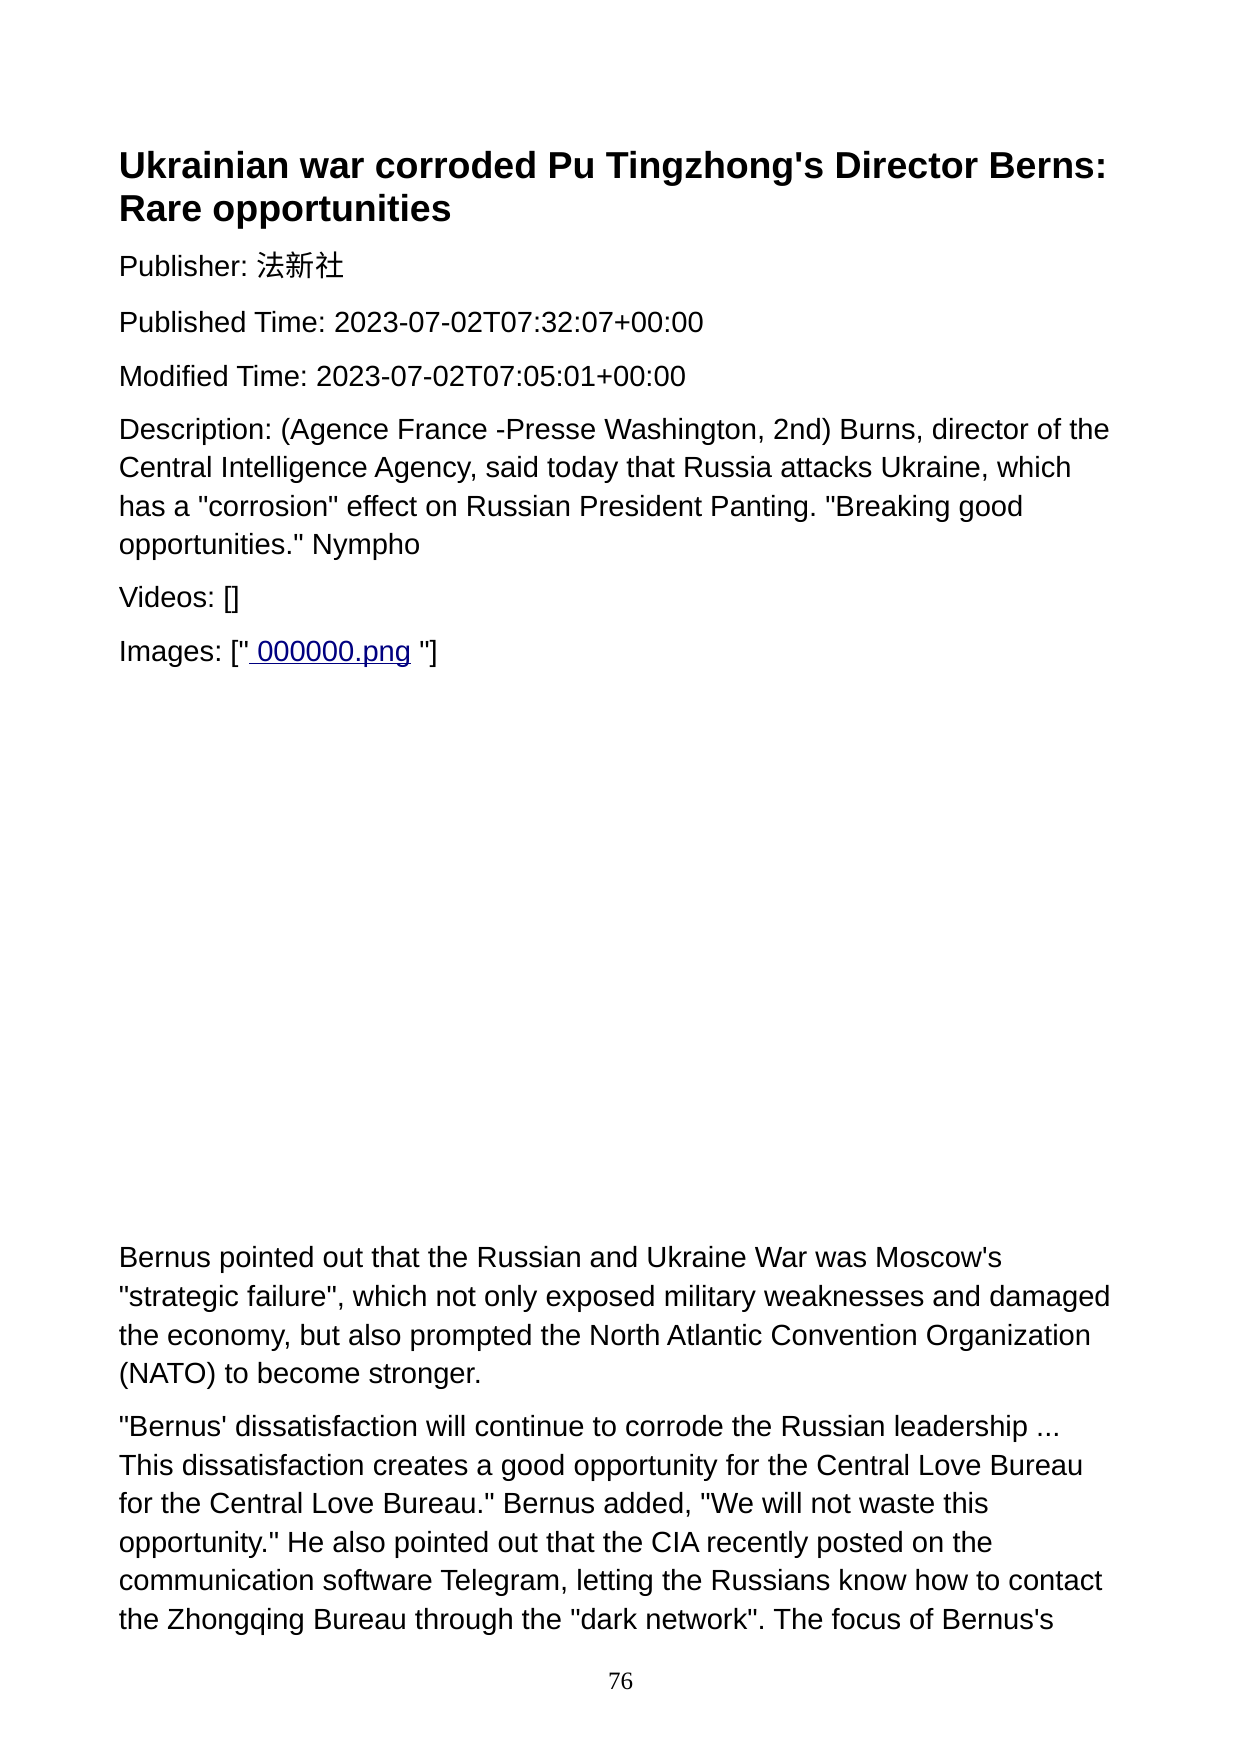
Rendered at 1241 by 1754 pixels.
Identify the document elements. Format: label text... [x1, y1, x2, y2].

text Images: [" 000000.png "] [118, 633, 1122, 667]
text "Bernus' dissatisfaction will continue to corrode the Russian leadership ... This dissatisfaction creates a good opportunity for the Central Love Bureau for the Central Love Bureau." Bernus added, "We will not waste this opportunity." He also pointed out that the CIA recently posted on the communication software Telegram, letting the Russians know how to contact the Zhongqing Bureau through the "dark network". The focus of Bernus's [118, 1409, 1122, 1636]
text Bernus pointed out that the Russian and Ukraine War was Moscow's "strategic failure", which not only exposed military weaknesses and damaged the economy, but also prompted the North Atlantic Convention Organization (NATO) to become stronger. [118, 687, 1122, 1390]
text Published Time: 2023-07-02T07:32:07+00:00 [118, 305, 1122, 339]
text Publisher: 法新社 [118, 242, 1122, 284]
text Description: (Agence France -Presse Washington, 2nd) Burns, director of the Central Intelligence Agency, said today that Russia attacks Ukraine, which has a "corrosion" effect on Russian President Panting. "Breaking good opportunities." Nympho [118, 412, 1122, 561]
text Modified Time: 2023-07-02T07:05:01+00:00 [118, 358, 1122, 392]
subtitle Ukrainian war corroded Pu Tingzhong's Director Berns: Rare opportunities [118, 143, 1122, 230]
text Videos: [] [118, 580, 1122, 614]
